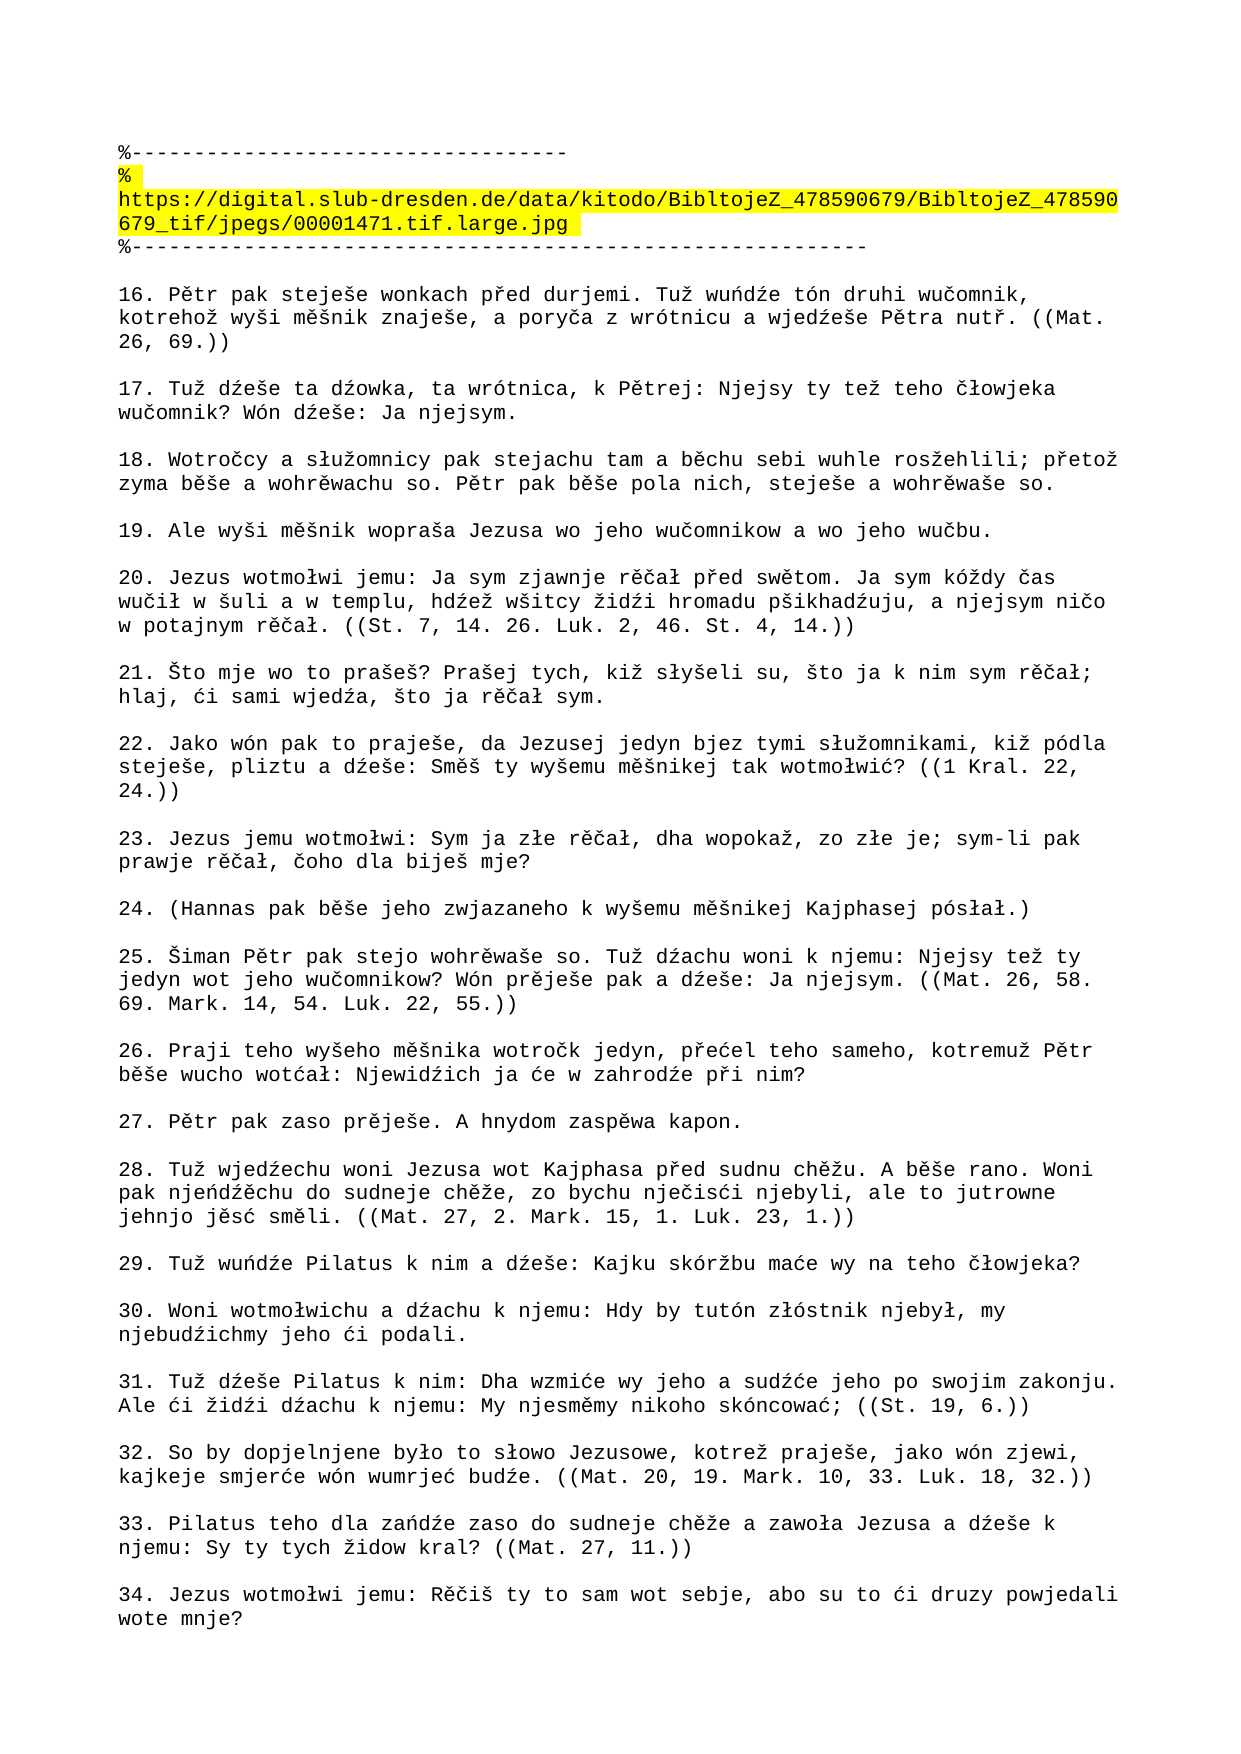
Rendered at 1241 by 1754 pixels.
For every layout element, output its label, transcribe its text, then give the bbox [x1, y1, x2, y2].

text 31. Tuž dźeše Pilatus k nim: Dha wzmiće wy jeho a sudźće jeho po swojim zakonju. Ale ći židźi dźachu k njemu: My njesměmy nikoho skóncować; ((St. 19, 6.)) [118, 1371, 1122, 1419]
text % https://digital.slub-dresden.de/data/kitodo/BibltojeZ_478590679/BibltojeZ_478590679_tif/jpegs/00001471.tif.large.jpg [118, 165, 1122, 236]
text 32. So by dopjelnjene było to słowo Jezusowe, kotrež praješe, jako wón zjewi, kajkeje smjerće wón wumrjeć budźe. ((Mat. 20, 19. Mark. 10, 33. Luk. 18, 32.)) [118, 1442, 1122, 1489]
text 19. Ale wyši měšnik wopraša Jezusa wo jeho wučomnikow a wo jeho wučbu. [118, 520, 1122, 544]
text 16. Pětr pak steješe wonkach před durjemi. Tuž wuńdźe tón druhi wučomnik, kotrehož wyši měšnik znaješe, a poryča z wrótnicu a wjedźeše Pětra nutř. ((Mat. 26, 69.)) [118, 284, 1122, 354]
text 25. Šiman Pětr pak stejo wohrěwaše so. Tuž dźachu woni k njemu: Njejsy tež ty jedyn wot jeho wučomnikow? Wón prěješe pak a dźeše: Ja njejsym. ((Mat. 26, 58. 69. Mark. 14, 54. Luk. 22, 55.)) [118, 946, 1122, 1017]
text 27. Pětr pak zaso prěješe. A hnydom zaspěwa kapon. [118, 1111, 1122, 1135]
text %----------------------------------- [118, 142, 1122, 165]
text 17. Tuž dźeše ta dźowka, ta wrótnica, k Pětrej: Njejsy ty tež teho čłowjeka wučomnik? Wón dźeše: Ja njejsym. [118, 378, 1122, 426]
text 20. Jezus wotmołwi jemu: Ja sym zjawnje rěčał před swětom. Ja sym kóždy čas wučił w šuli a w templu, hdźež wšitcy židźi hromadu pšikhadźuju, a njejsym ničo w potajnym rěčał. ((St. 7, 14. 26. Luk. 2, 46. St. 4, 14.)) [118, 567, 1122, 638]
text 23. Jezus jemu wotmołwi: Sym ja złe rěčał, dha wopokaž, zo złe je; sym-li pak prawje rěčał, čoho dla biješ mje? [118, 827, 1122, 875]
text 28. Tuž wjedźechu woni Jezusa wot Kajphasa před sudnu chěžu. A běše rano. Woni pak njeńdźěchu do sudneje chěže, zo bychu nječisći njebyli, ale to jutrowne jehnjo jěsć směli. ((Mat. 27, 2. Mark. 15, 1. Luk. 23, 1.)) [118, 1158, 1122, 1229]
text 30. Woni wotmołwichu a dźachu k njemu: Hdy by tutón złóstnik njebył, my njebudźichmy jeho ći podali. [118, 1300, 1122, 1348]
text 24. (Hannas pak běše jeho zwjazaneho k wyšemu měšnikej Kajphasej pósłał.) [118, 898, 1122, 922]
text 26. Praji teho wyšeho měšnika wotročk jedyn, přećel teho sameho, kotremuž Pětr běše wucho wotćał: Njewidźich ja će w zahrodźe při nim? [118, 1040, 1122, 1088]
text %----------------------------------------------------------- [118, 236, 1122, 260]
text 29. Tuž wuńdźe Pilatus k nim a dźeše: Kajku skóržbu maće wy na teho čłowjeka? [118, 1253, 1122, 1277]
text 33. Pilatus teho dla zańdźe zaso do sudneje chěže a zawoła Jezusa a dźeše k njemu: Sy ty tych židow kral? ((Mat. 27, 11.)) [118, 1513, 1122, 1561]
text 18. Wotročcy a słužomnicy pak stejachu tam a běchu sebi wuhle rosžehlili; přetož zyma běše a wohrěwachu so. Pětr pak běše pola nich, steješe a wohrěwaše so. [118, 449, 1122, 496]
text 21. Što mje wo to prašeš? Prašej tych, kiž słyšeli su, što ja k nim sym rěčał; hlaj, ći sami wjedźa, što ja rěčał sym. [118, 662, 1122, 709]
text 34. Jezus wotmołwi jemu: Rěčiš ty to sam wot sebje, abo su to ći druzy powjedali wote mnje? [118, 1584, 1122, 1631]
text 22. Jako wón pak to praješe, da Jezusej jedyn bjez tymi słužomnikami, kiž pódla steješe, pliztu a dźeše: Směš ty wyšemu měšnikej tak wotmołwić? ((1 Kral. 22, 24.)) [118, 733, 1122, 804]
